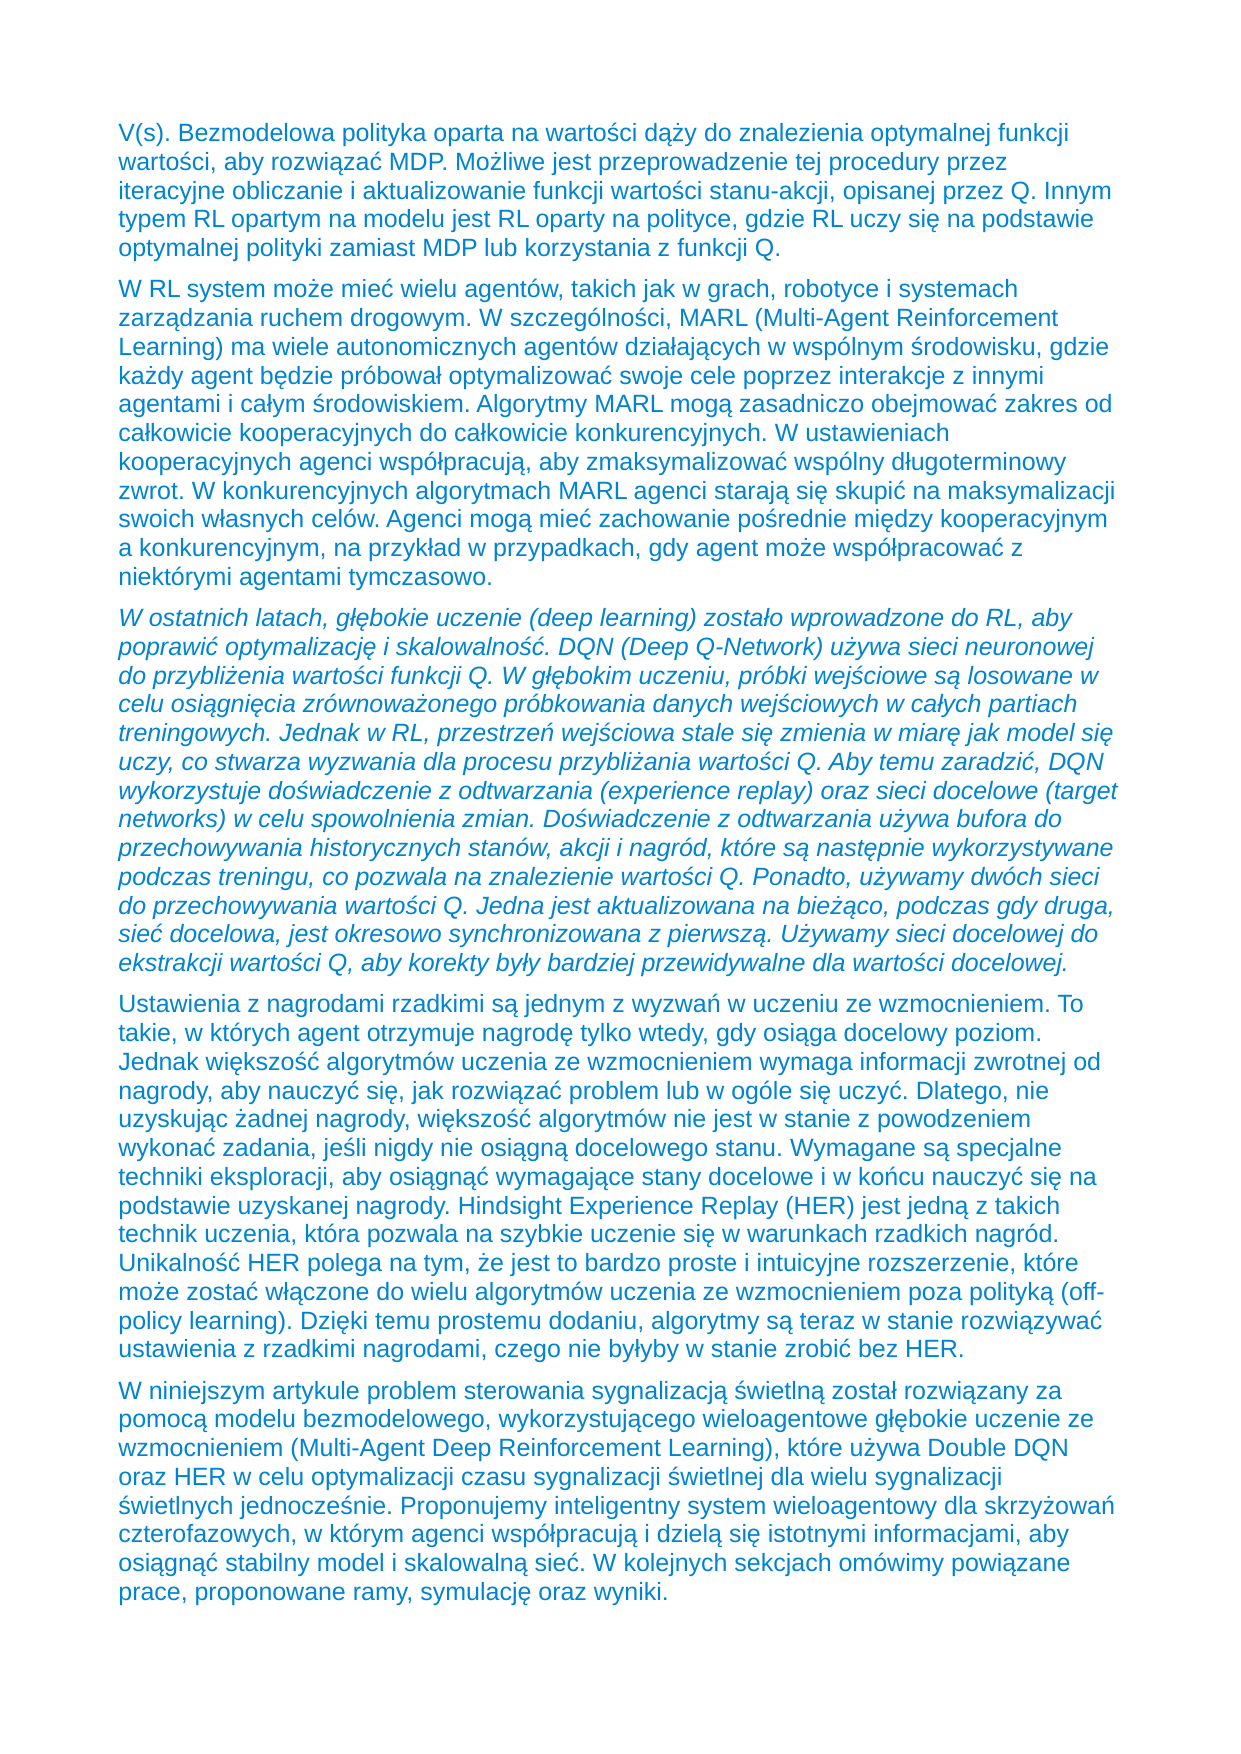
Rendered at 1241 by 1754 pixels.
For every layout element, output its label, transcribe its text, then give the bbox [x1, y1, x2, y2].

text W RL system może mieć wielu agentów, takich jak w grach, robotyce i systemach zarządzania ruchem drogowym. W szczególności, MARL (Multi-Agent Reinforcement Learning) ma wiele autonomicznych agentów działających w wspólnym środowisku, gdzie każdy agent będzie próbował optymalizować swoje cele poprzez interakcje z innymi agentami i całym środowiskiem. Algorytmy MARL mogą zasadniczo obejmować zakres od całkowicie kooperacyjnych do całkowicie konkurencyjnych. W ustawieniach kooperacyjnych agenci współpracują, aby zmaksymalizować wspólny długoterminowy zwrot. W konkurencyjnych algorytmach MARL agenci starają się skupić na maksymalizacji swoich własnych celów. Agenci mogą mieć zachowanie pośrednie między kooperacyjnym a konkurencyjnym, na przykład w przypadkach, gdy agent może współpracować z niektórymi agentami tymczasowo. [118, 274, 1122, 591]
text W ostatnich latach, głębokie uczenie (deep learning) zostało wprowadzone do RL, aby poprawić optymalizację i skalowalność. DQN (Deep Q-Network) używa sieci neuronowej do przybliżenia wartości funkcji Q. W głębokim uczeniu, próbki wejściowe są losowane w celu osiągnięcia zrównoważonego próbkowania danych wejściowych w całych partiach treningowych. Jednak w RL, przestrzeń wejściowa stale się zmienia w miarę jak model się uczy, co stwarza wyzwania dla procesu przybliżania wartości Q. Aby temu zaradzić, DQN wykorzystuje doświadczenie z odtwarzania (experience replay) oraz sieci docelowe (target networks) w celu spowolnienia zmian. Doświadczenie z odtwarzania używa bufora do przechowywania historycznych stanów, akcji i nagród, które są następnie wykorzystywane podczas treningu, co pozwala na znalezienie wartości Q. Ponadto, używamy dwóch sieci do przechowywania wartości Q. Jedna jest aktualizowana na bieżąco, podczas gdy druga, sieć docelowa, jest okresowo synchronizowana z pierwszą. Używamy sieci docelowej do ekstrakcji wartości Q, aby korekty były bardziej przewidywalne dla wartości docelowej. [118, 603, 1122, 977]
text Ustawienia z nagrodami rzadkimi są jednym z wyzwań w uczeniu ze wzmocnieniem. To takie, w których agent otrzymuje nagrodę tylko wtedy, gdy osiąga docelowy poziom. Jednak większość algorytmów uczenia ze wzmocnieniem wymaga informacji zwrotnej od nagrody, aby nauczyć się, jak rozwiązać problem lub w ogóle się uczyć. Dlatego, nie uzyskując żadnej nagrody, większość algorytmów nie jest w stanie z powodzeniem wykonać zadania, jeśli nigdy nie osiągną docelowego stanu. Wymagane są specjalne techniki eksploracji, aby osiągnąć wymagające stany docelowe i w końcu nauczyć się na podstawie uzyskanej nagrody. Hindsight Experience Replay (HER) jest jedną z takich technik uczenia, która pozwala na szybkie uczenie się w warunkach rzadkich nagród. Unikalność HER polega na tym, że jest to bardzo proste i intuicyjne rozszerzenie, które może zostać włączone do wielu algorytmów uczenia ze wzmocnieniem poza polityką (off-policy learning). Dzięki temu prostemu dodaniu, algorytmy są teraz w stanie rozwiązywać ustawienia z rzadkimi nagrodami, czego nie byłyby w stanie zrobić bez HER. [118, 989, 1122, 1363]
text V(s). Bezmodelowa polityka oparta na wartości dąży do znalezienia optymalnej funkcji wartości, aby rozwiązać MDP. Możliwe jest przeprowadzenie tej procedury przez iteracyjne obliczanie i aktualizowanie funkcji wartości stanu-akcji, opisanej przez Q. Innym typem RL opartym na modelu jest RL oparty na polityce, gdzie RL uczy się na podstawie optymalnej polityki zamiast MDP lub korzystania z funkcji Q. [118, 118, 1122, 262]
text W niniejszym artykule problem sterowania sygnalizacją świetlną został rozwiązany za pomocą modelu bezmodelowego, wykorzystującego wieloagentowe głębokie uczenie ze wzmocnieniem (Multi-Agent Deep Reinforcement Learning), które używa Double DQN oraz HER w celu optymalizacji czasu sygnalizacji świetlnej dla wielu sygnalizacji świetlnych jednocześnie. Proponujemy inteligentny system wieloagentowy dla skrzyżowań czterofazowych, w którym agenci współpracują i dzielą się istotnymi informacjami, aby osiągnąć stabilny model i skalowalną sieć. W kolejnych sekcjach omówimy powiązane prace, proponowane ramy, symulację oraz wyniki. [118, 1376, 1122, 1606]
